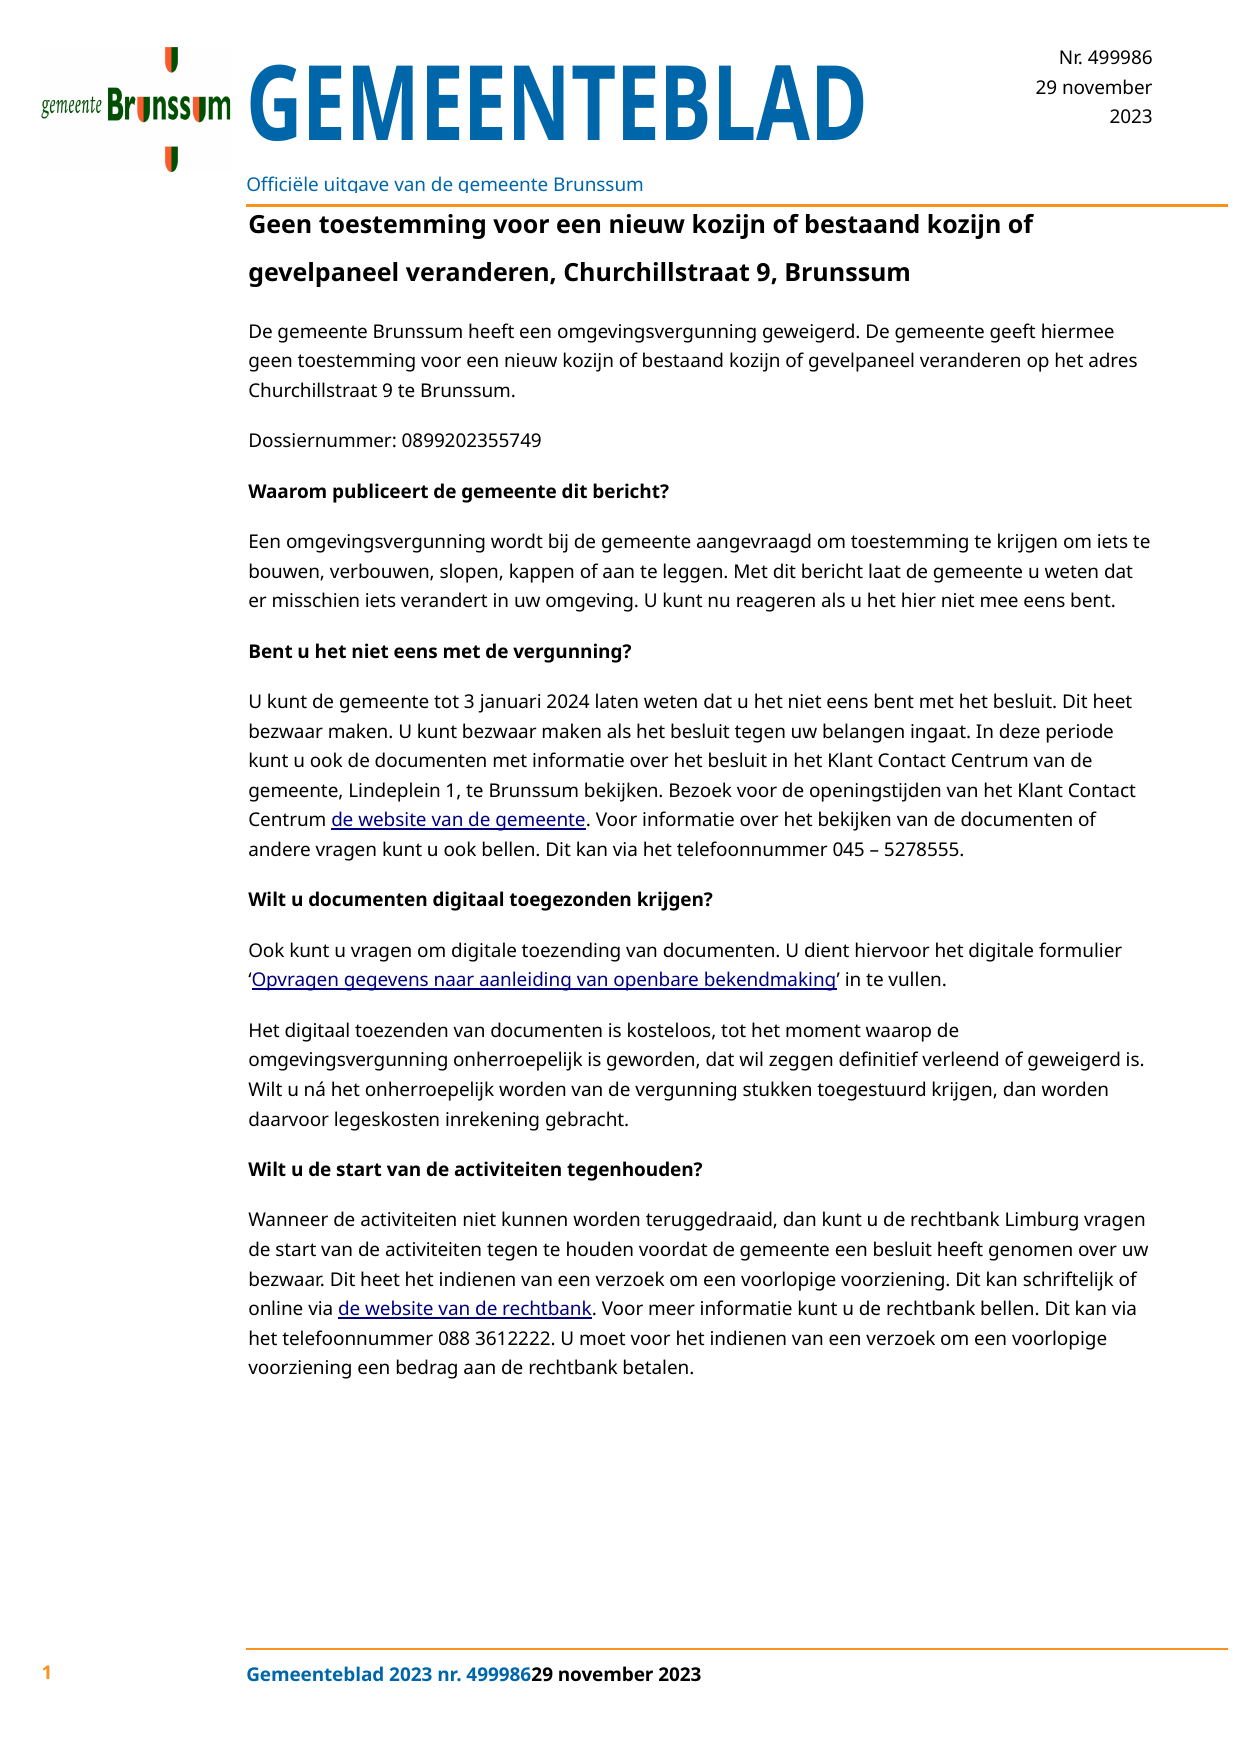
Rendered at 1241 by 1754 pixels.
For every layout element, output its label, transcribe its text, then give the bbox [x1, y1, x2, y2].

text Waarom publiceert de gemeente dit bericht? [248, 478, 1152, 504]
text Wilt u de start van de activiteiten tegenhouden? [248, 1156, 1152, 1182]
text Wilt u documenten digitaal toegezonden krijgen? [248, 887, 1152, 912]
picture [41, 47, 231, 172]
text De gemeente Brunssum heeft een omgevingsvergunning geweigerd. De gemeente geeft hiermee geen toestemming voor een nieuw kozijn of bestaand kozijn of gevelpaneel veranderen op het adres Churchillstraat 9 te Brunssum. [248, 318, 1152, 403]
text Dossiernummer: 0899202355749 [248, 427, 1152, 453]
text U kunt de gemeente tot 3 januari 2024 laten weten dat u het niet eens bent met het besluit. Dit heet bezwaar maken. U kunt bezwaar maken als het besluit tegen uw belangen ingaat. In deze periode kunt u ook de documenten met informatie over het besluit in het Klant Contact Centrum van de gemeente, Lindeplein 1, te Brunssum bekijken. Bezoek voor de openingstijden van het Klant Contact Centrum de website van de gemeente. Voor informatie over het bekijken van de documenten of andere vragen kunt u ook bellen. Dit kan via het telefoonnummer 045 – 5278555. [248, 688, 1152, 862]
text Wanneer de activiteiten niet kunnen worden teruggedraaid, dan kunt u de rechtbank Limburg vragen de start van de activiteiten tegen te houden voordat de gemeente een besluit heeft genomen over uw bezwaar. Dit heet het indienen van een verzoek om een voorlopige voorziening. Dit kan schriftelijk of online via de website van de rechtbank. Voor meer informatie kunt u de rechtbank bellen. Dit kan via het telefoonnummer 088 3612222. U moet voor het indienen van een verzoek om een voorlopige voorziening een bedrag aan de rechtbank betalen. [248, 1207, 1152, 1380]
text Een omgevingsvergunning wordt bij de gemeente aangevraagd om toestemming te krijgen om iets te bouwen, verbouwen, slopen, kappen of aan te leggen. Met dit bericht laat de gemeente u weten dat er misschien iets verandert in uw omgeving. U kunt nu reageren als u het hier niet mee eens bent. [248, 528, 1152, 613]
text Geen toestemming voor een nieuw kozijn of bestaand kozijn of gevelpaneel veranderen, Churchillstraat 9, Brunssum [248, 207, 1152, 288]
text Bent u het niet eens met de vergunning? [248, 638, 1152, 664]
text Het digitaal toezenden van documenten is kosteloos, tot het moment waarop de omgevingsvergunning onherroepelijk is geworden, dat wil zeggen definitief verleend of geweigerd is. Wilt u ná het onherroepelijk worden van de vergunning stukken toegestuurd krijgen, dan worden daarvoor legeskosten inrekening gebracht. [248, 1017, 1152, 1132]
text Ook kunt u vragen om digitale toezending van documenten. U dient hiervoor het digitale formulier ‘Opvragen gegevens naar aanleiding van openbare bekendmaking’ in te vullen. [248, 937, 1152, 992]
